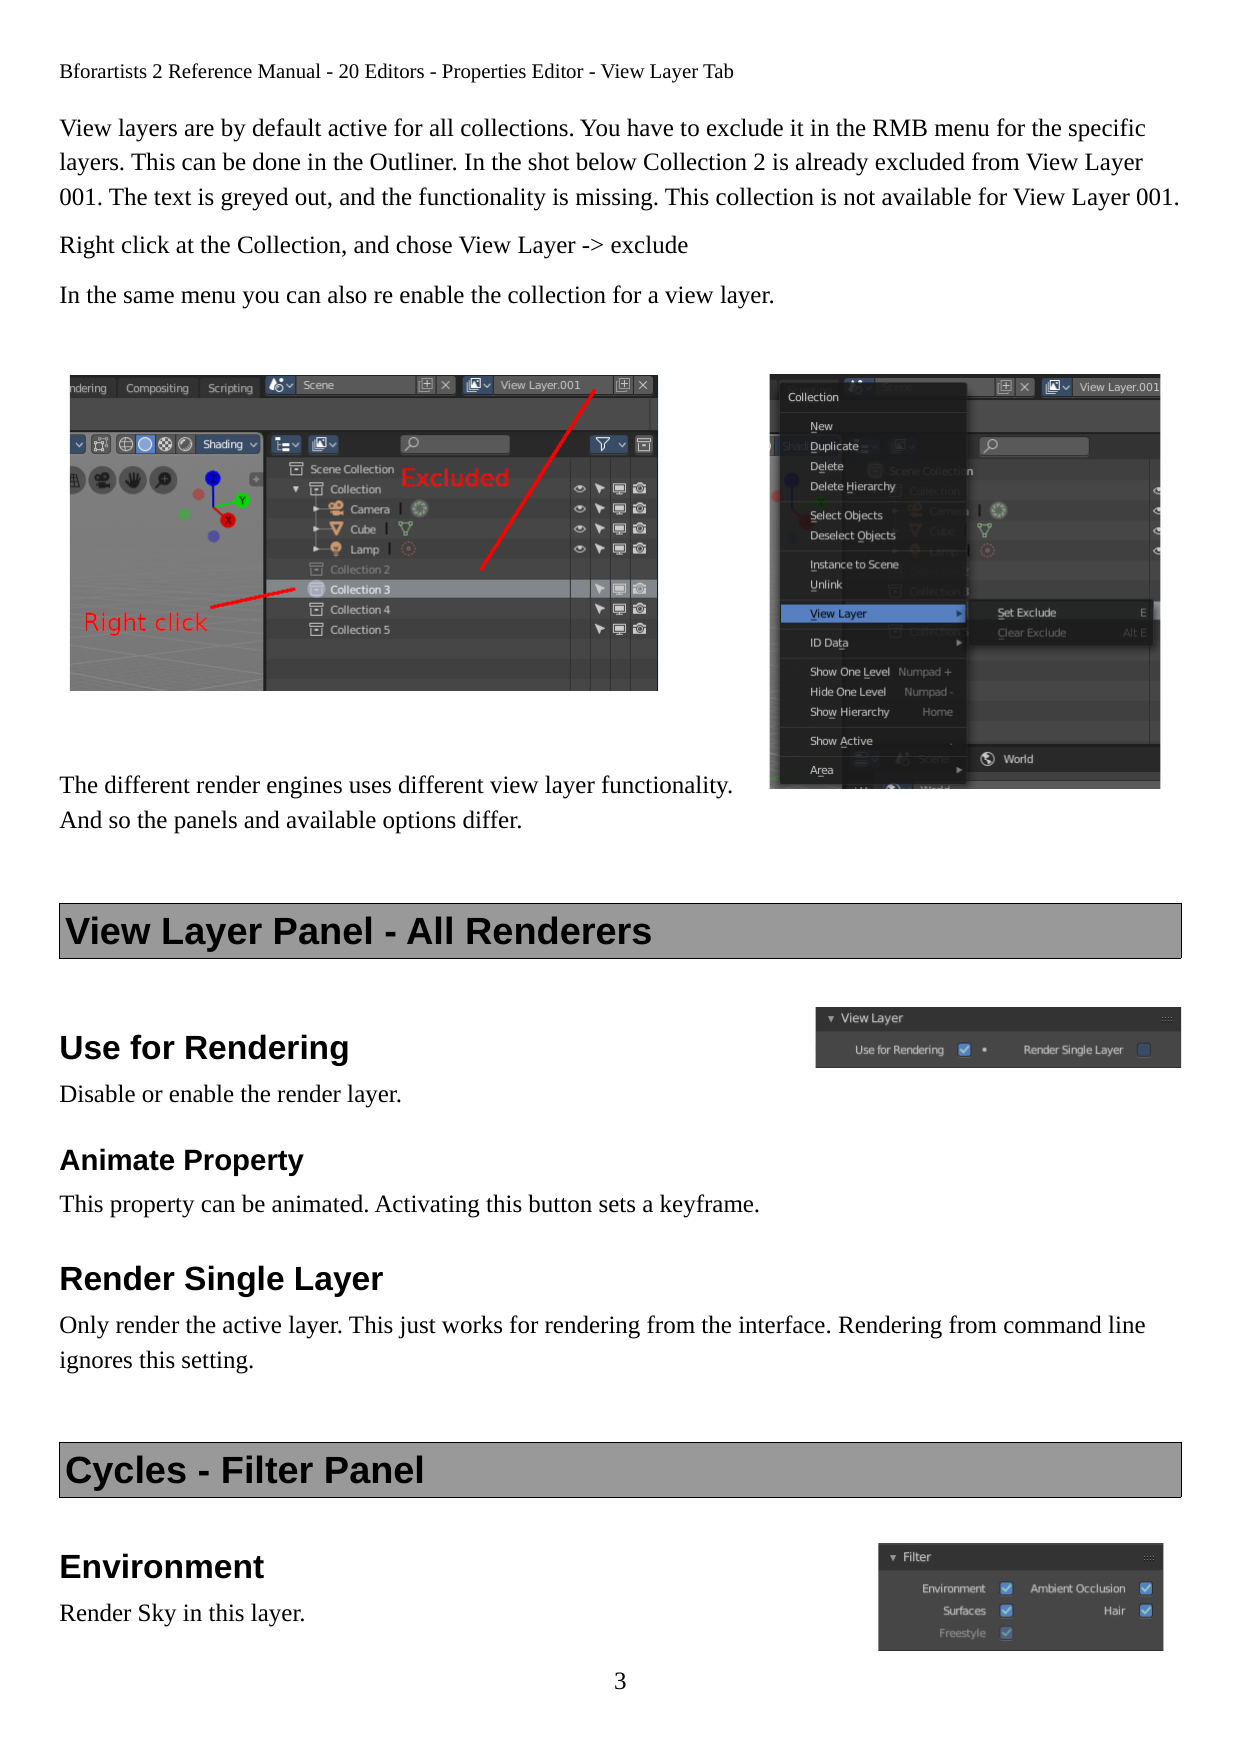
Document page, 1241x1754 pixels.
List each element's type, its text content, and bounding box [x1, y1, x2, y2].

subtitle Animate Property [59, 1143, 1181, 1177]
table_header View Layer Panel - All Renderers [60, 904, 1181, 958]
subtitle Use for Rendering [59, 1028, 815, 1067]
text The different render engines uses different view layer functionality. And so the panels and available options differ. [59, 770, 1181, 833]
text Render Sky in this layer. [59, 1598, 878, 1626]
text In the same menu you can also re enable the collection for a view layer. [59, 280, 1181, 308]
subtitle [1164, 1546, 1181, 1585]
picture [878, 1543, 1164, 1651]
picture [69, 375, 659, 691]
text This property can be animated. Activating this button sets a keyframe. [59, 1189, 1181, 1218]
text Disable or enable the render layer. [59, 1079, 1181, 1108]
subtitle Environment [59, 1546, 878, 1585]
text View layers are by default active for all collections. You have to exclude it in the RMB menu for the specific layers. This can be done in the Outliner. In the shot below Collection 2 is already excluded from View Layer 001. The text is greyed out, and the functionality is missing. This collection is not available for View Layer 001. [59, 113, 1181, 210]
text Only render the active layer. This just works for rendering from the interface. Rendering from command line ignores this setting. [59, 1310, 1181, 1373]
picture [815, 1007, 1182, 1068]
picture [769, 374, 1161, 789]
table_header Cycles - Filter Panel [60, 1443, 1181, 1497]
subtitle Render Single Layer [59, 1259, 1181, 1298]
text Right click at the Collection, and chose View Layer -> exclude [59, 231, 1181, 259]
